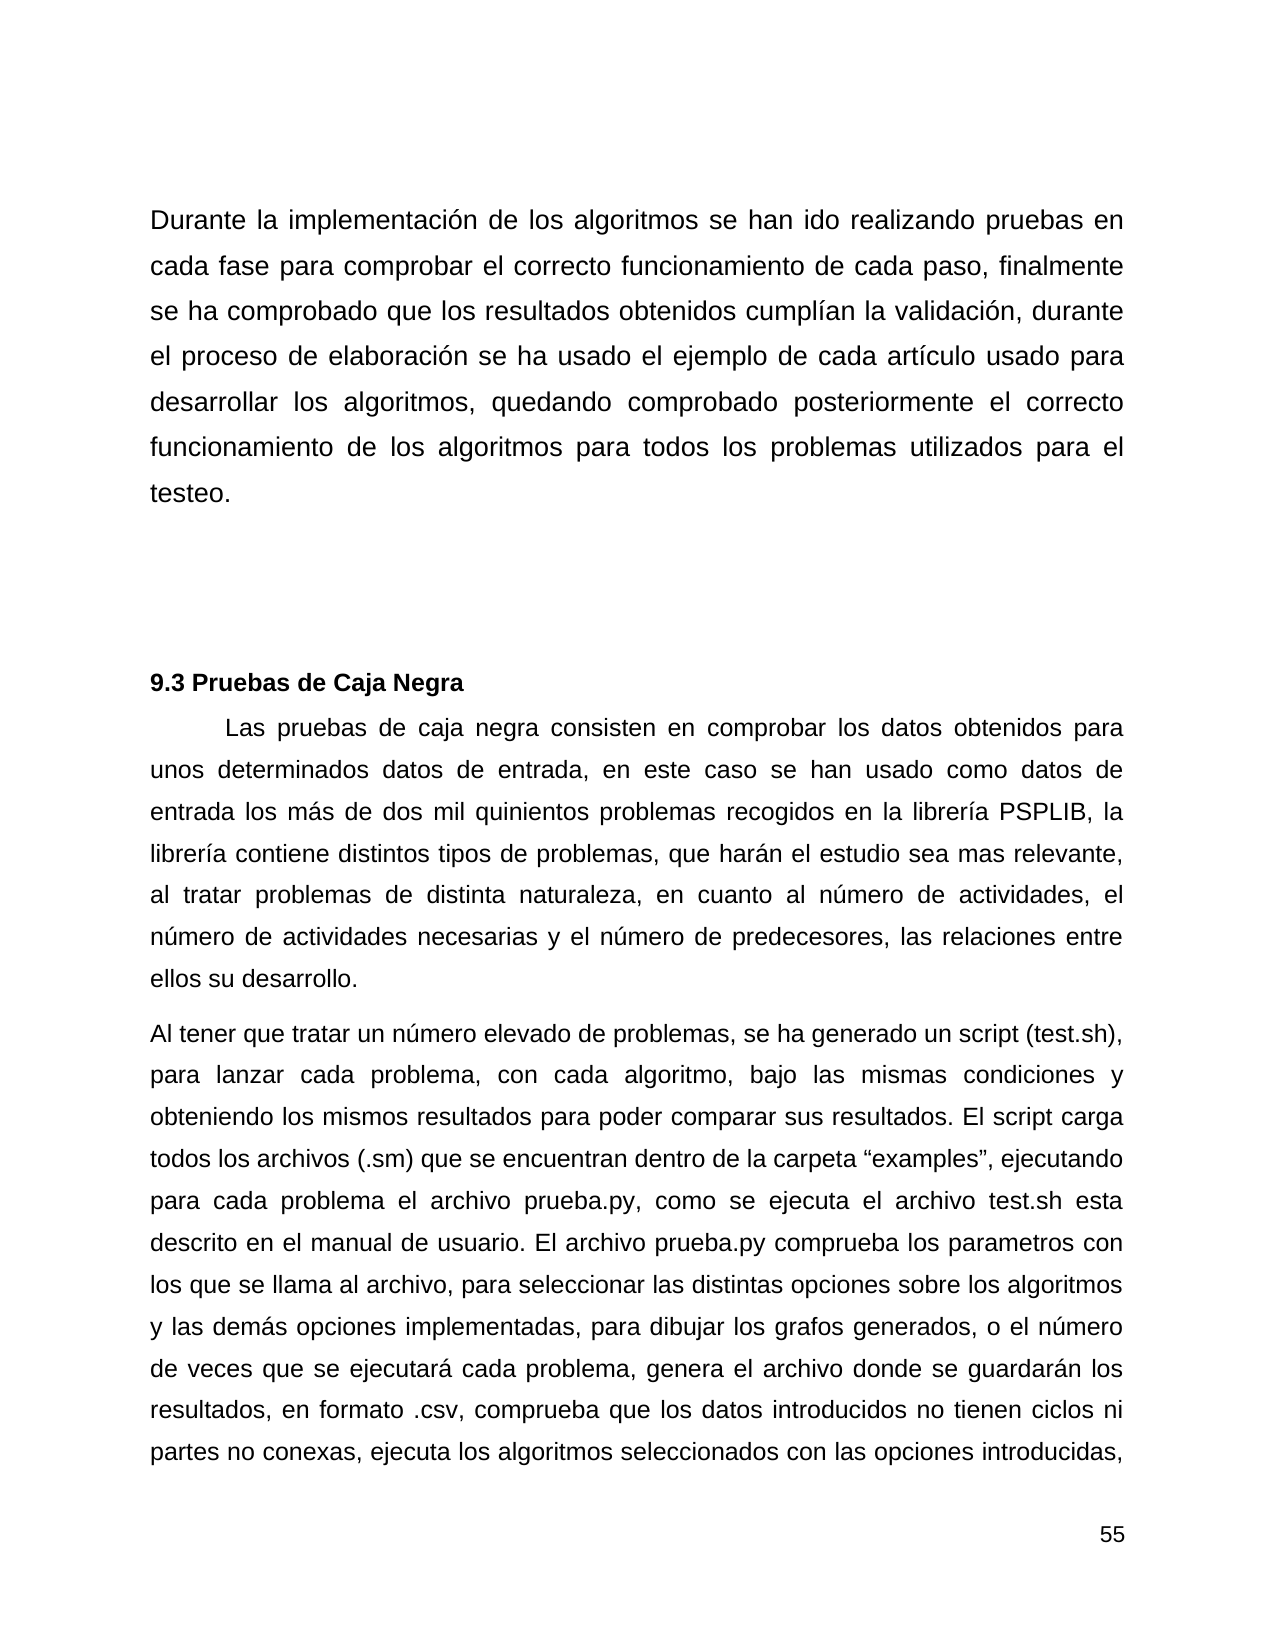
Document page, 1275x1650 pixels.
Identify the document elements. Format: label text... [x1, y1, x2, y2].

text 9.3 Pruebas de Caja Negra [150, 669, 1125, 697]
text Durante la implementación de los algoritmos se han ido realizando pruebas en cada fase para comprobar el correcto funcionamiento de cada paso, finalmente se ha comprobado que los resultados obtenidos cumplían la validación, durante el proceso de elaboración se ha usado el ejemplo de cada artículo usado para desarrollar los algoritmos, quedando comprobado posteriormente el correcto funcionamiento de los algoritmos para todos los problemas utilizados para el testeo. [150, 205, 1125, 508]
text Las pruebas de caja negra consisten en comprobar los datos obtenidos para unos determinados datos de entrada, en este caso se han usado como datos de entrada los más de dos mil quinientos problemas recogidos en la librería PSPLIB, la librería contiene distintos tipos de problemas, que harán el estudio sea mas relevante, al tratar problemas de distinta naturaleza, en cuanto al número de actividades, el número de actividades necesarias y el número de predecesores, las relaciones entre ellos su desarrollo. [150, 714, 1125, 993]
text Al tener que tratar un número elevado de problemas, se ha generado un script (test.sh), para lanzar cada problema, con cada algoritmo, bajo las mismas condiciones y obteniendo los mismos resultados para poder comparar sus resultados. El script carga todos los archivos (.sm) que se encuentran dentro de la carpeta “examples”, ejecutando para cada problema el archivo prueba.py, como se ejecuta el archivo test.sh esta descrito en el manual de usuario. El archivo prueba.py comprueba los parametros con los que se llama al archivo, para seleccionar las distintas opciones sobre los algoritmos y las demás opciones implementadas, para dibujar los grafos generados, o el número de veces que se ejecutará cada problema, genera el archivo donde se guardarán los resultados, en formato .csv, comprueba que los datos introducidos no tienen ciclos ni partes no conexas, ejecuta los algoritmos seleccionados con las opciones introducidas, [150, 1019, 1125, 1466]
